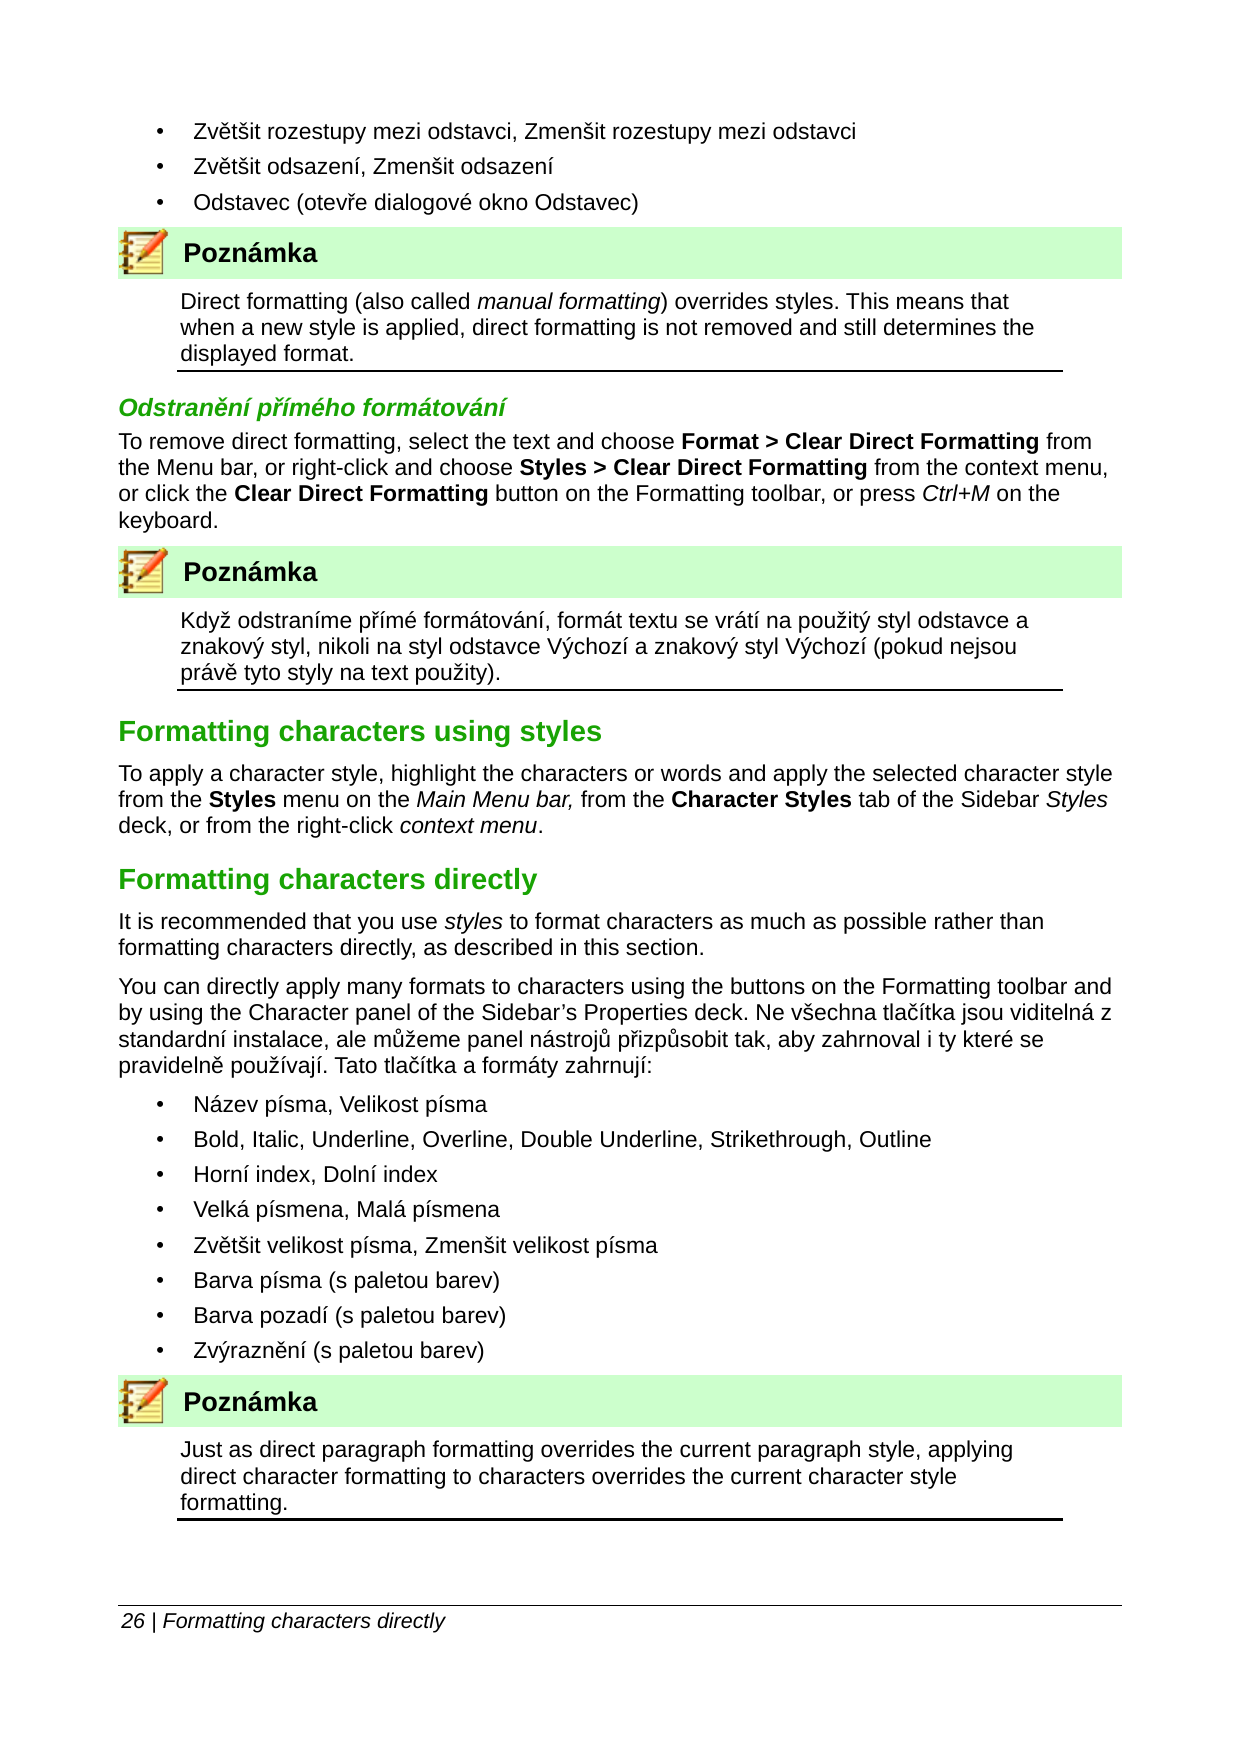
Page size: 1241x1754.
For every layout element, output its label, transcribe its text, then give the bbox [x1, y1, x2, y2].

subtitle Formatting characters directly [118, 862, 1122, 896]
list Zvětšit velikost písma, Zmenšit velikost písma [156, 1232, 1122, 1258]
text Když odstraníme přímé formátování, formát textu se vrátí na použitý styl odstavce a znakový styl, nikoli na styl odstavce Výchozí a znakový styl Výchozí (pokud nejsou právě tyto styly na text použity). [177, 603, 1063, 689]
text To remove direct formatting, select the text and choose Format > Clear Direct Formatting from the Menu bar, or right-click and choose Styles > Clear Direct Formatting from the context menu, or click the Clear Direct Formatting button on the Formatting toolbar, or press Ctrl+M on the keyboard. [118, 428, 1122, 533]
list Zvětšit rozestupy mezi odstavci, Zmenšit rozestupy mezi odstavci [156, 118, 1122, 144]
subtitle Poznámka [118, 1375, 1122, 1427]
list Velká písmena, Malá písmena [156, 1196, 1122, 1223]
list Barva pozadí (s paletou barev) [156, 1302, 1122, 1328]
text Direct formatting (also called manual formatting) overrides styles. This means that when a new style is applied, direct formatting is not removed and still determines the displayed format. [177, 285, 1063, 370]
list Zvýraznění (s paletou barev) [156, 1337, 1122, 1364]
picture [119, 227, 170, 278]
text You can directly apply many formats to characters using the buttons on the Formatting toolbar and by using the Character panel of the Sidebar’s Properties deck. Ne všechna tlačítka jsou viditelná z standardní instalace, ale můžeme panel nástrojů přizpůsobit tak, aby zahrnoval i ty které se pravidelně používají. Tato tlačítka a formáty zahrnují: [118, 973, 1122, 1078]
text Just as direct paragraph formatting overrides the current paragraph style, applying direct character formatting to characters overrides the current character style formatting. [177, 1433, 1063, 1518]
list Zvětšit odsazení, Zmenšit odsazení [156, 153, 1122, 180]
text It is recommended that you use styles to format characters as much as possible rather than formatting characters directly, as described in this section. [118, 908, 1122, 960]
picture [119, 546, 170, 597]
list Odstavec (otevře dialogové okno Odstavec) [156, 188, 1122, 215]
subtitle Formatting characters using styles [118, 714, 1122, 748]
subtitle Poznámka [118, 546, 1122, 598]
subtitle Odstranění přímého formátování [118, 393, 1122, 422]
list Horní index, Dolní index [156, 1161, 1122, 1188]
picture [119, 1376, 170, 1427]
list Bold, Italic, Underline, Overline, Double Underline, Strikethrough, Outline [156, 1126, 1122, 1152]
list Barva písma (s paletou barev) [156, 1267, 1122, 1293]
text To apply a character style, highlight the characters or words and apply the selected character style from the Styles menu on the Main Menu bar, from the Character Styles tab of the Sidebar Styles deck, or from the right-click context menu. [118, 760, 1122, 839]
list Název písma, Velikost písma [156, 1091, 1122, 1117]
subtitle Poznámka [118, 227, 1122, 279]
